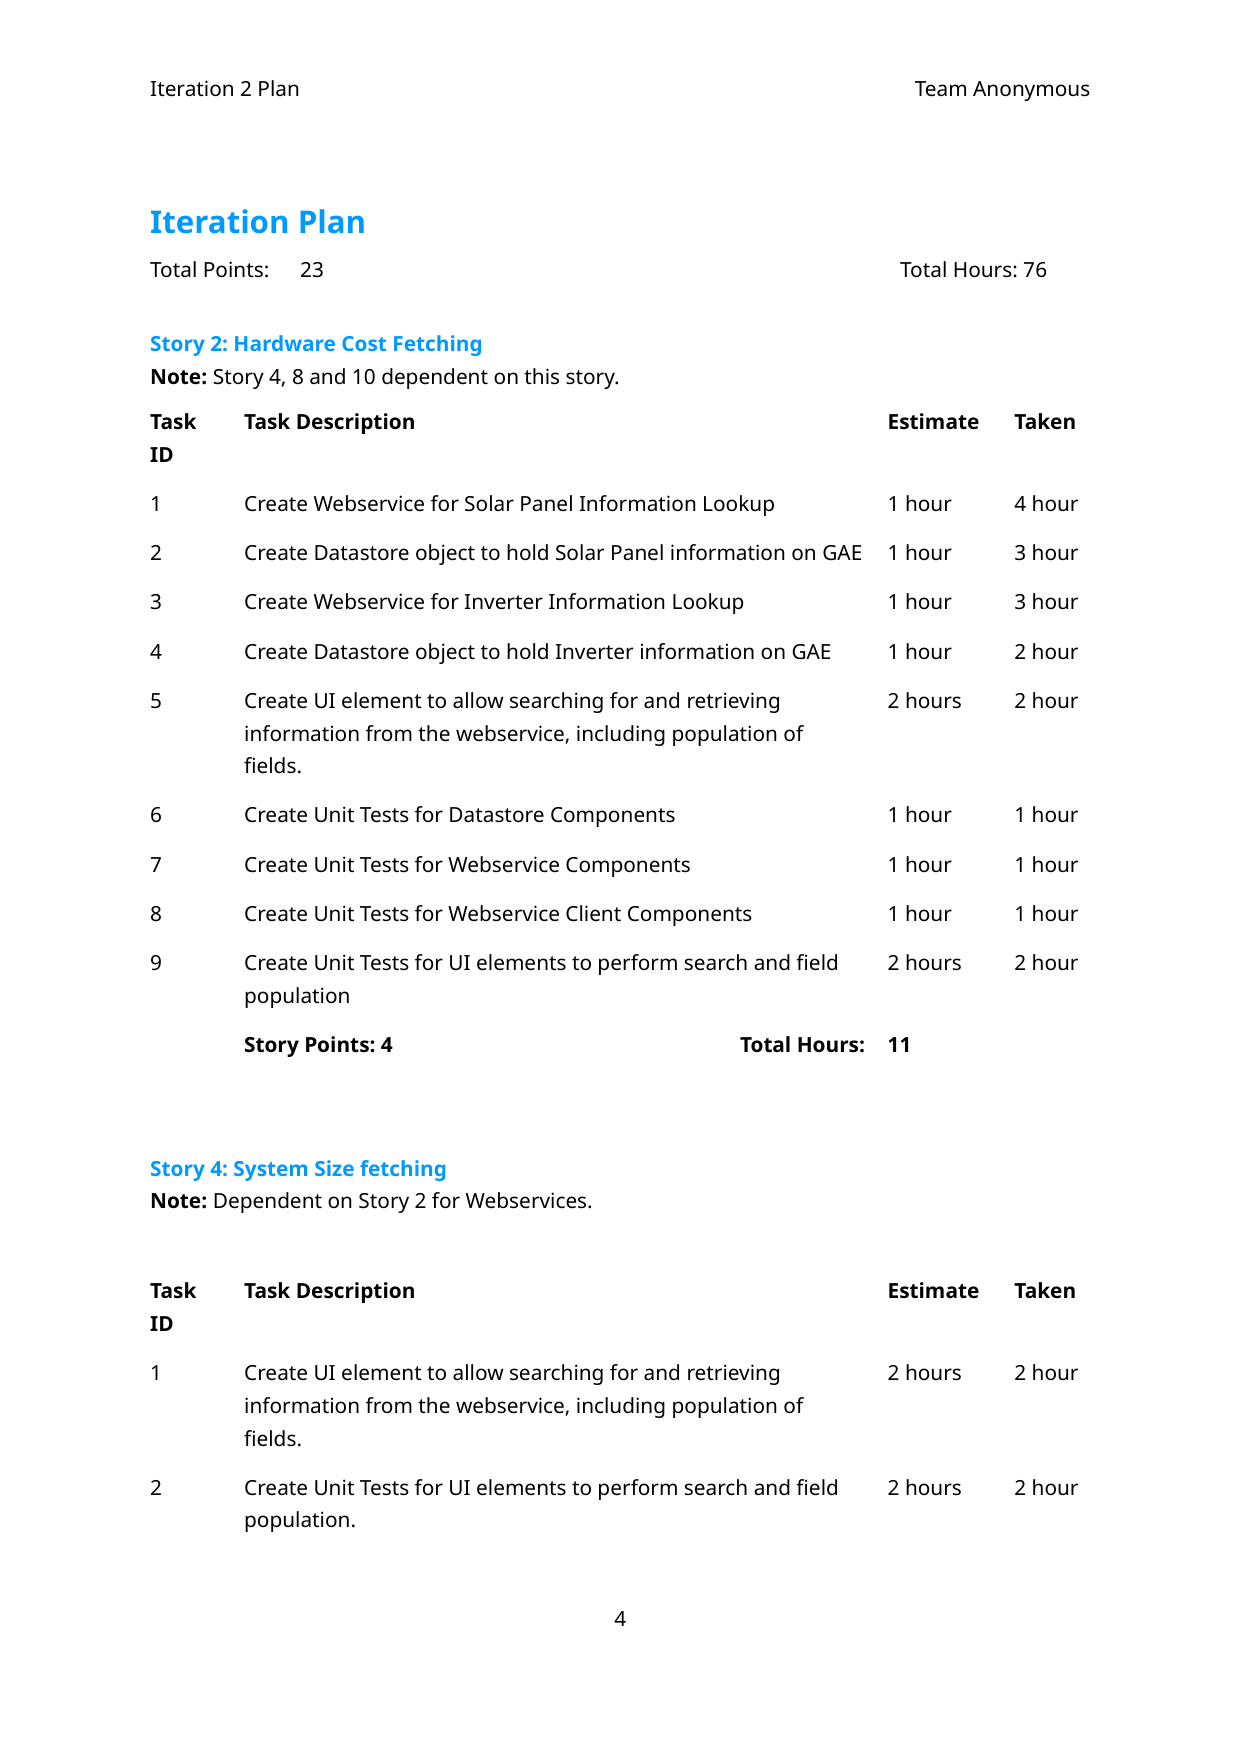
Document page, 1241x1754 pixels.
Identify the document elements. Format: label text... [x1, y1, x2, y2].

table_cell 2 hour [1003, 1359, 1096, 1473]
table_cell 11 [876, 1030, 1003, 1079]
table_cell 9 [139, 948, 233, 1030]
table_cell 1 hour [1003, 850, 1096, 899]
table_header Task ID [139, 1277, 233, 1358]
text Note: Story 4, 8 and 10 dependent on this story. [150, 362, 1090, 390]
table_cell Create Unit Tests for UI elements to perform search and field population [233, 948, 876, 1030]
table_header Taken [1003, 407, 1096, 489]
table_cell 1 hour [1003, 899, 1096, 948]
table_cell 5 [139, 686, 233, 801]
table_cell 2 hours [876, 1359, 1003, 1473]
table_cell Story Points: 4 Total Hours: [233, 1030, 876, 1079]
table_cell Create Datastore object to hold Solar Panel information on GAE [233, 538, 876, 587]
table_cell 4 hour [1003, 489, 1096, 538]
table_cell 2 hours [876, 948, 1003, 1030]
text Total Points: 23 Total Hours: 76 [150, 255, 1090, 283]
table_cell 3 hour [1003, 588, 1096, 637]
table_cell Create Datastore object to hold Inverter information on GAE [233, 637, 876, 686]
table_header Task ID [139, 407, 233, 489]
subtitle Iteration Plan [150, 200, 1090, 243]
table_cell 1 hour [876, 489, 1003, 538]
table_cell 7 [139, 850, 233, 899]
table_cell 2 hours [876, 686, 1003, 801]
table_cell 8 [139, 899, 233, 948]
table_header Task Description [233, 407, 876, 489]
table_cell 2 hour [1003, 686, 1096, 801]
table_cell 2 hours [876, 1473, 1003, 1555]
table_cell 2 [139, 538, 233, 587]
table_cell 3 hour [1003, 538, 1096, 587]
table_cell 1 hour [1003, 801, 1096, 850]
subtitle Story 2: Hardware Cost Fetching [150, 329, 1090, 358]
table_header Task Description [233, 1277, 876, 1358]
table_cell Create UI element to allow searching for and retrieving information from the webservice, including population of fields. [233, 1359, 876, 1473]
table_cell 1 hour [876, 801, 1003, 850]
table_cell 1 hour [876, 637, 1003, 686]
table_cell Create UI element to allow searching for and retrieving information from the webservice, including population of fields. [233, 686, 876, 801]
table_cell Create Unit Tests for Webservice Components [233, 850, 876, 899]
text Note: Dependent on Story 2 for Webservices. [150, 1186, 1090, 1215]
table_cell Create Webservice for Solar Panel Information Lookup [233, 489, 876, 538]
table_cell [139, 1030, 233, 1079]
table_cell 3 [139, 588, 233, 637]
table_cell Create Unit Tests for UI elements to perform search and field population. [233, 1473, 876, 1555]
table_cell 2 hour [1003, 948, 1096, 1030]
table_cell 1 [139, 489, 233, 538]
table_cell 1 hour [876, 850, 1003, 899]
table_cell Create Webservice for Inverter Information Lookup [233, 588, 876, 637]
table_cell 6 [139, 801, 233, 850]
table_header Estimate [876, 1277, 1003, 1358]
table_cell [1003, 1030, 1096, 1079]
table_header Taken [1003, 1277, 1096, 1358]
table_cell Create Unit Tests for Webservice Client Components [233, 899, 876, 948]
table_cell 1 [139, 1359, 233, 1473]
table_cell 2 hour [1003, 1473, 1096, 1555]
table_cell 4 [139, 637, 233, 686]
subtitle Story 4: System Size fetching [150, 1154, 1090, 1182]
table_cell 1 hour [876, 538, 1003, 587]
table_cell Create Unit Tests for Datastore Components [233, 801, 876, 850]
table_cell 2 hour [1003, 637, 1096, 686]
table_cell 2 [139, 1473, 233, 1555]
table_cell 1 hour [876, 899, 1003, 948]
table_header Estimate [876, 407, 1003, 489]
table_cell 1 hour [876, 588, 1003, 637]
